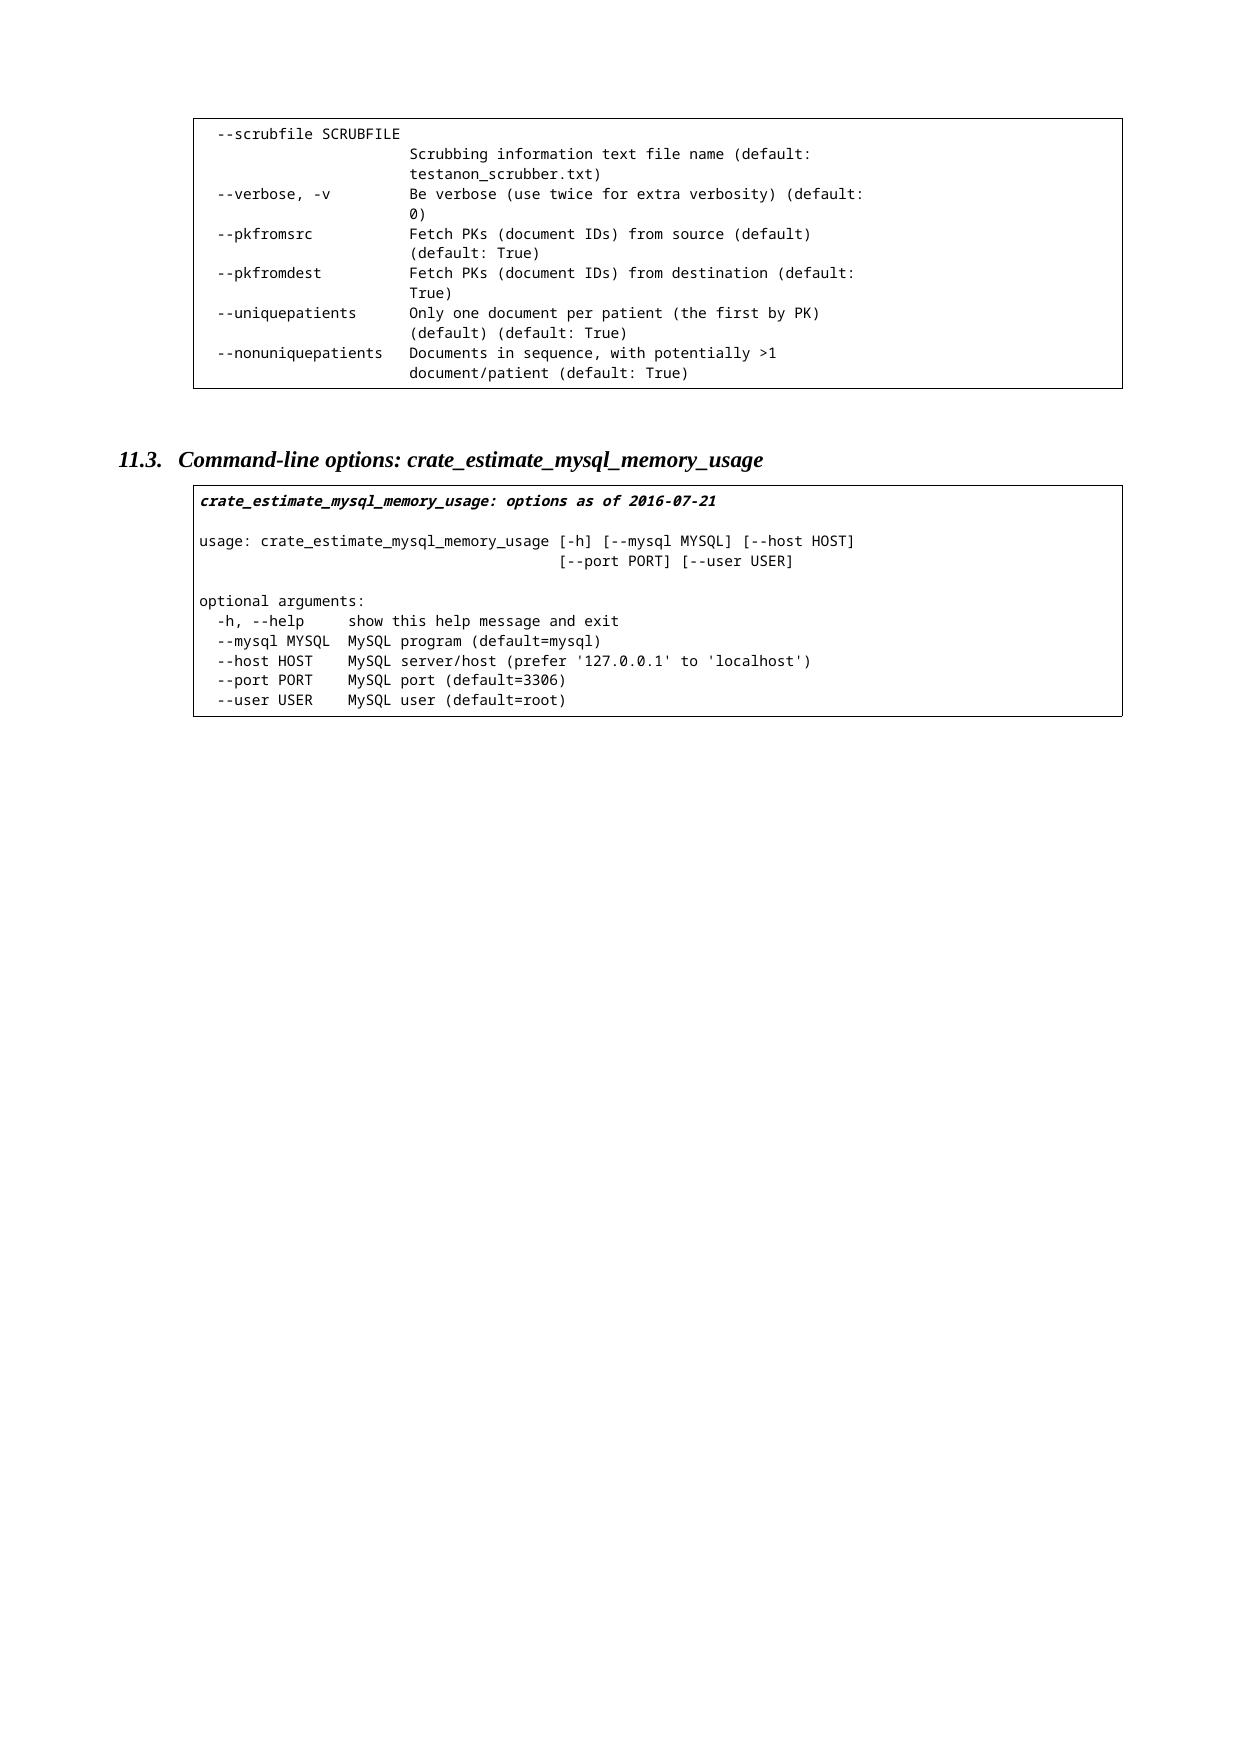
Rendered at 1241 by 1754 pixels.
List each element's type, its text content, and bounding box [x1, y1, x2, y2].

subtitle Command-line options: crate_estimate_mysql_memory_usage [118, 446, 1122, 473]
table_header crate_estimate_mysql_memory_usage: options as of 2016-07-21 usage: crate_estimate_mysql_memory_usage [-h] [--mysql MYSQL] [--host HOST] [--port PORT] [--user USER] optional arguments: -h, --help show this help message and exit --mysql MYSQL MySQL program (default=mysql) --host HOST MySQL server/host (prefer '127.0.0.1' to 'localhost') --port PORT MySQL port (default=3306) --user USER MySQL user (default=root) [194, 486, 1122, 716]
table_header --scrubfile SCRUBFILE Scrubbing information text file name (default: testanon_scrubber.txt) --verbose, -v Be verbose (use twice for extra verbosity) (default: 0) --pkfromsrc Fetch PKs (document IDs) from source (default) (default: True) --pkfromdest Fetch PKs (document IDs) from destination (default: True) --uniquepatients Only one document per patient (the first by PK) (default) (default: True) --nonuniquepatients Documents in sequence, with potentially >1 document/patient (default: True) [194, 119, 1122, 388]
